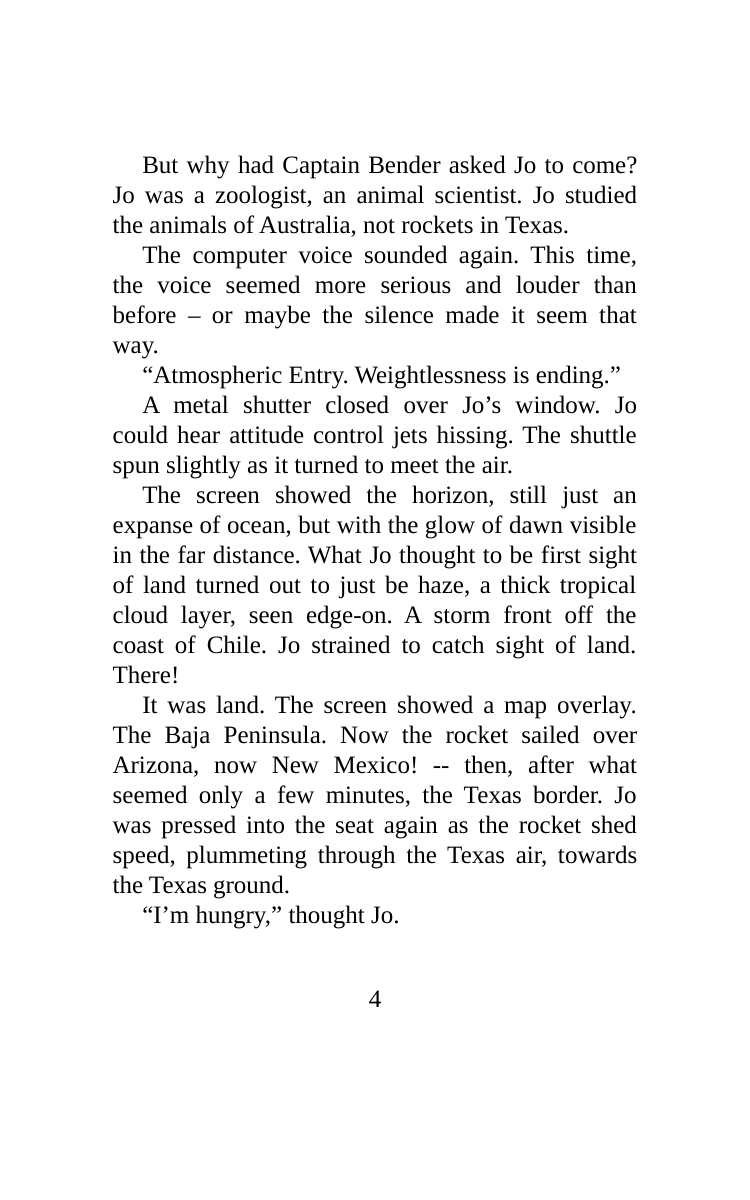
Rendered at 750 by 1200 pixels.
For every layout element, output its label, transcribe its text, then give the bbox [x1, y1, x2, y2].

text But why had Captain Bender asked Jo to come? Jo was a zoologist, an animal scientist. Jo studied the animals of Australia, not rockets in Texas. [112, 150, 637, 240]
text A metal shutter closed over Jo’s window. Jo could hear attitude control jets hissing. The shuttle spun slightly as it turned to meet the air. [112, 390, 637, 480]
text “I’m hungry,” thought Jo. [112, 900, 637, 930]
text It was land. The screen showed a map overlay. The Baja Peninsula. Now the rocket sailed over Arizona, now New Mexico! -- then, after what seemed only a few minutes, the Texas border. Jo was pressed into the seat again as the rocket shed speed, plummeting through the Texas air, towards the Texas ground. [112, 690, 637, 900]
text “Atmospheric Entry. Weightlessness is ending.” [112, 360, 637, 390]
text The screen showed the horizon, still just an expanse of ocean, but with the glow of dawn visible in the far distance. What Jo thought to be first sight of land turned out to just be haze, a thick tropical cloud layer, seen edge-on. A storm front off the coast of Chile. Jo strained to catch sight of land. There! [112, 480, 637, 690]
text The computer voice sounded again. This time, the voice seemed more serious and louder than before – or maybe the silence made it seem that way. [112, 240, 637, 360]
